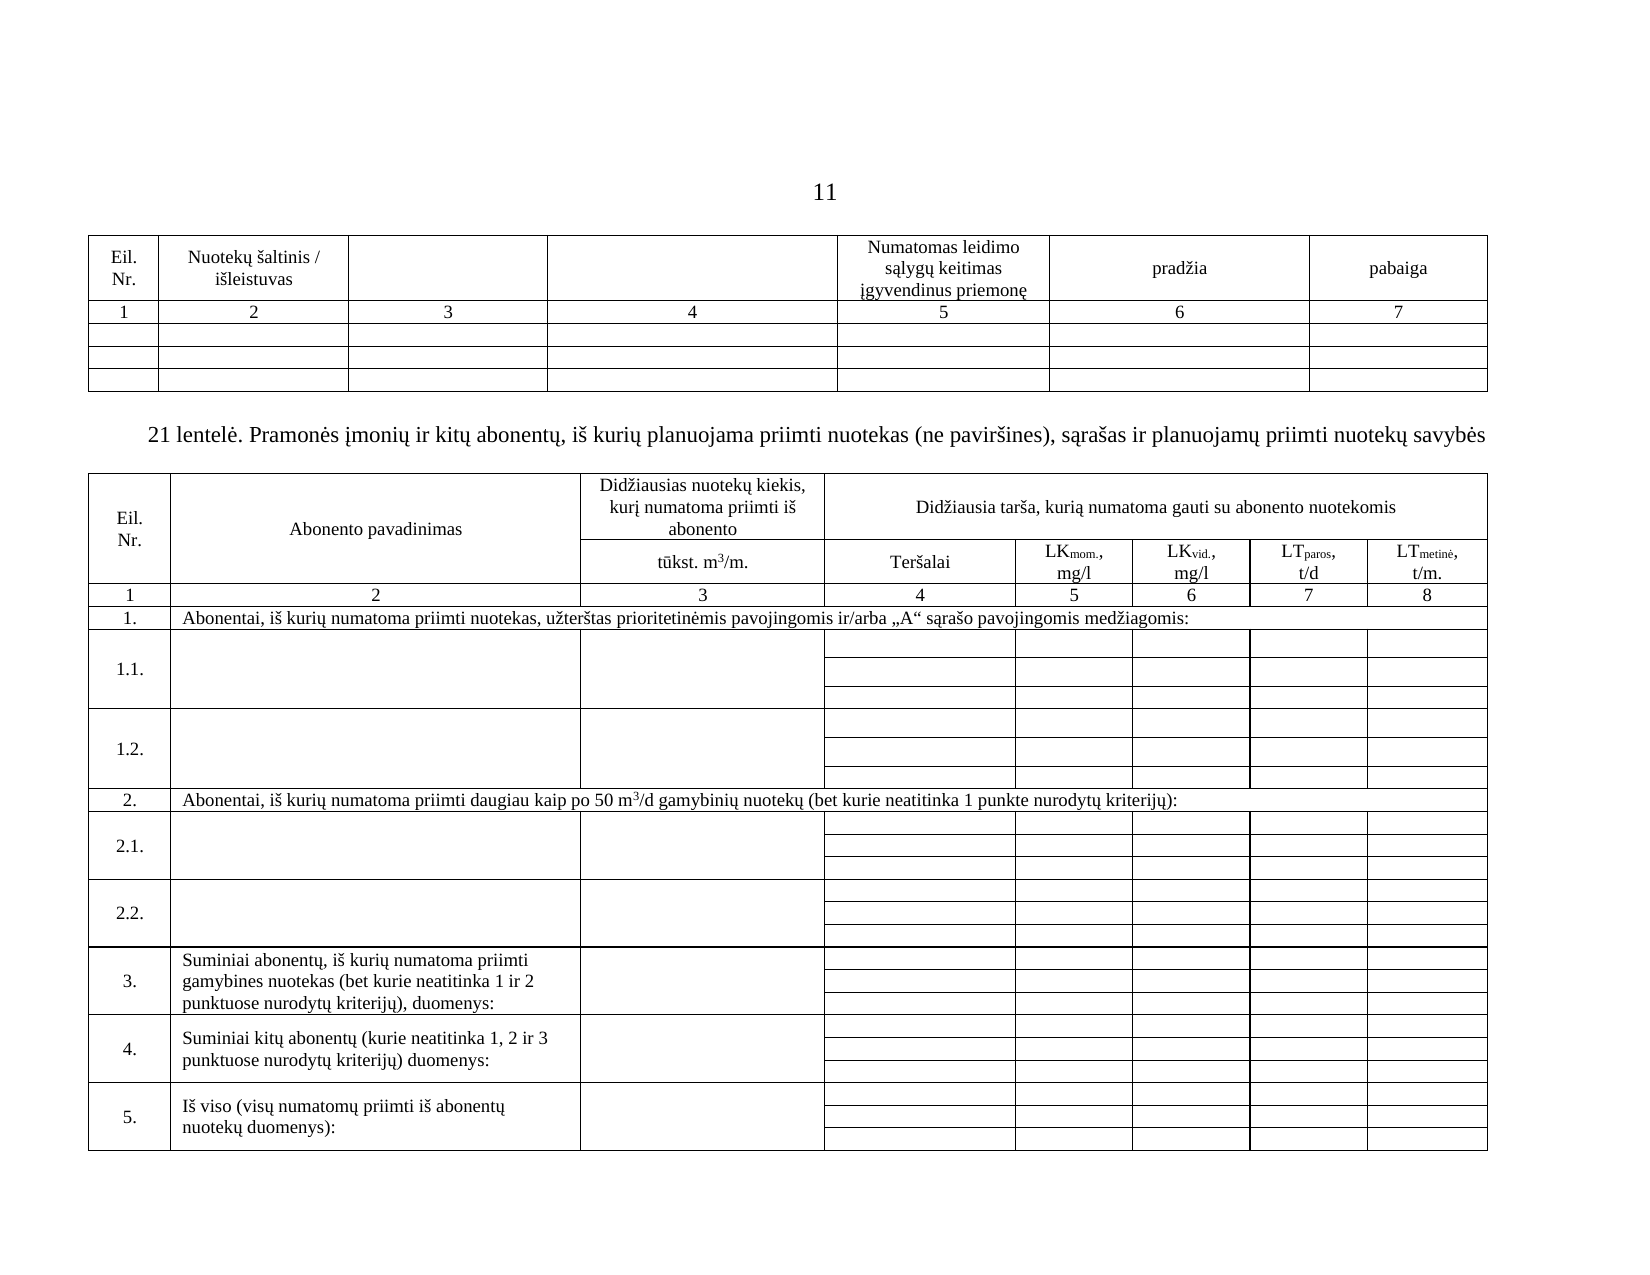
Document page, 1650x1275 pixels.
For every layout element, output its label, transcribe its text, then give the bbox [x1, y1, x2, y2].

table_cell [1050, 347, 1309, 368]
table_cell [1368, 835, 1487, 856]
table_cell [1016, 709, 1132, 737]
table_cell [159, 324, 348, 346]
table_cell [838, 324, 1049, 346]
table_cell 1 [89, 584, 170, 606]
table_cell [1368, 948, 1487, 969]
table_cell Abonentai, iš kurių numatoma priimti nuotekas, užterštas prioritetinėmis pavojingomis ir/arba „A“ sąrašo pavojingomis medžiagomis: [171, 607, 1487, 628]
table_cell [1016, 1061, 1132, 1082]
table_cell [581, 1015, 824, 1082]
table_cell [825, 738, 1015, 766]
table_cell 5. [89, 1083, 170, 1150]
table_cell Suminiai abonentų, iš kurių numatoma priimti gamybines nuotekas (bet kurie neatitinka 1 ir 2 punktuose nurodytų kriterijų), duomenys: [171, 948, 580, 1014]
table_cell [1016, 1015, 1132, 1037]
table_cell [1368, 857, 1487, 879]
table_cell [89, 324, 158, 346]
table_cell [1251, 925, 1367, 946]
table_cell [1251, 1015, 1367, 1037]
table_cell [1251, 970, 1367, 992]
table_cell [1016, 812, 1132, 833]
table_cell 2 [171, 584, 580, 606]
table_header [349, 236, 547, 300]
table_cell [825, 767, 1015, 788]
table_cell [171, 812, 580, 879]
table_cell [825, 1128, 1015, 1150]
table_cell 6 [1050, 301, 1309, 323]
table_cell [1016, 658, 1132, 686]
table_cell [581, 880, 824, 946]
table_cell [1133, 902, 1249, 924]
table_cell [548, 369, 837, 391]
table_cell [349, 347, 547, 368]
table_cell [1016, 902, 1132, 924]
table_cell [1016, 1106, 1132, 1127]
table_cell [548, 324, 837, 346]
table_cell [171, 709, 580, 788]
table_cell [1251, 993, 1367, 1014]
table_cell [581, 812, 824, 879]
table_cell [159, 369, 348, 391]
table_cell 5 [1016, 584, 1132, 606]
table_cell [1133, 738, 1249, 766]
table_cell Iš viso (visų numatomų priimti iš abonentų nuotekų duomenys): [171, 1083, 580, 1150]
table_cell 3 [349, 301, 547, 323]
table_cell [1251, 1106, 1367, 1127]
table_cell [1251, 948, 1367, 969]
table_cell 7 [1310, 301, 1487, 323]
table_cell [825, 1038, 1015, 1059]
table_cell [159, 347, 348, 368]
table_cell [1251, 738, 1367, 766]
table_cell [1368, 993, 1487, 1014]
table_cell [825, 925, 1015, 946]
table_cell 4. [89, 1015, 170, 1082]
table_cell [838, 369, 1049, 391]
table_cell [1133, 1015, 1249, 1037]
table_cell [1133, 880, 1249, 901]
table_cell [1016, 948, 1132, 969]
table_cell [1016, 1038, 1132, 1059]
table_cell [171, 880, 580, 946]
table_header Didžiausia tarša, kurią numatoma gauti su abonento nuotekomis [825, 474, 1487, 539]
table_cell [1368, 630, 1487, 657]
table_cell [1016, 687, 1132, 708]
table_cell [1016, 857, 1132, 879]
table_cell 2 [159, 301, 348, 323]
table_cell [1016, 925, 1132, 946]
table_cell 4 [825, 584, 1015, 606]
table_cell [581, 1083, 824, 1150]
table_cell 3. [89, 948, 170, 1014]
table_cell [581, 948, 824, 1014]
table_cell [1368, 902, 1487, 924]
table_cell [1133, 857, 1249, 879]
table_cell [349, 324, 547, 346]
table_cell [1050, 324, 1309, 346]
table_cell [1368, 1106, 1487, 1127]
table_cell [89, 347, 158, 368]
table_cell [1368, 970, 1487, 992]
table_cell [1133, 993, 1249, 1014]
table_cell [171, 630, 580, 708]
table_cell LTmetinė, t/m. [1368, 540, 1487, 583]
table_header Didžiausias nuotekų kiekis, kurį numatoma priimti iš abonento [581, 474, 824, 539]
table_cell [89, 369, 158, 391]
table_cell [1016, 1128, 1132, 1150]
table_cell [581, 709, 824, 788]
table_cell [1016, 630, 1132, 657]
table_cell 3 [581, 584, 824, 606]
table_cell [1368, 767, 1487, 788]
table_cell [1133, 767, 1249, 788]
table_cell [1368, 1061, 1487, 1082]
table_header Abonento pavadinimas [171, 474, 580, 583]
table_cell [825, 993, 1015, 1014]
table_cell [825, 857, 1015, 879]
table_cell [1368, 880, 1487, 901]
table_cell [1368, 1083, 1487, 1105]
table_cell 2.1. [89, 812, 170, 879]
table_cell tūkst. m3/m. [581, 540, 824, 583]
table_cell [1251, 902, 1367, 924]
table_cell [825, 1015, 1015, 1037]
table_cell [1251, 1083, 1367, 1105]
table_cell [825, 812, 1015, 833]
table_cell [1368, 1128, 1487, 1150]
table_cell Teršalai [825, 540, 1015, 583]
table_cell [1133, 812, 1249, 833]
table_header Eil. Nr. [89, 236, 158, 300]
table_cell [1133, 948, 1249, 969]
table_cell [1310, 347, 1487, 368]
table_cell [1133, 1083, 1249, 1105]
table_cell [1251, 630, 1367, 657]
table_cell Suminiai kitų abonentų (kurie neatitinka 1, 2 ir 3 punktuose nurodytų kriterijų) duomenys: [171, 1015, 580, 1082]
table_cell [825, 709, 1015, 737]
table_cell [825, 948, 1015, 969]
table_cell [1251, 835, 1367, 856]
table_cell LTparos, t/d [1251, 540, 1367, 583]
table_cell [1133, 1038, 1249, 1059]
table_cell [1368, 1038, 1487, 1059]
table_cell [1251, 1061, 1367, 1082]
table_cell 7 [1251, 584, 1367, 606]
table_cell [838, 347, 1049, 368]
table_cell [1368, 1015, 1487, 1037]
table_cell [1310, 324, 1487, 346]
table_cell [1251, 1038, 1367, 1059]
table_cell LKvid., mg/l [1133, 540, 1249, 583]
table_cell [1133, 687, 1249, 708]
table_cell [1133, 1061, 1249, 1082]
table_cell pabaiga [1310, 236, 1487, 300]
table_cell [1251, 1128, 1367, 1150]
table_cell 1.2. [89, 709, 170, 788]
table_cell [1133, 835, 1249, 856]
table_cell [825, 1083, 1015, 1105]
table_cell [1310, 369, 1487, 391]
table_cell [1368, 687, 1487, 708]
table_cell pradžia [1050, 236, 1309, 300]
table_header [548, 236, 837, 300]
table_cell [1251, 658, 1367, 686]
table_cell 5 [838, 301, 1049, 323]
table_cell [1133, 925, 1249, 946]
table_cell 1. [89, 607, 170, 628]
table_header Numatomas leidimo sąlygų keitimas įgyvendinus priemonę [838, 236, 1049, 300]
table_cell [1251, 767, 1367, 788]
table_cell [825, 630, 1015, 657]
table_cell 2.2. [89, 880, 170, 946]
table_cell [1016, 880, 1132, 901]
table_header Nuotekų šaltinis / išleistuvas [159, 236, 348, 300]
table_cell [825, 658, 1015, 686]
table_cell 1.1. [89, 630, 170, 708]
table_cell [1133, 709, 1249, 737]
table_cell LKmom., mg/l [1016, 540, 1132, 583]
table_cell [1251, 857, 1367, 879]
table_cell [825, 880, 1015, 901]
table_cell [825, 902, 1015, 924]
table_cell 8 [1368, 584, 1487, 606]
table_cell [1133, 1106, 1249, 1127]
table_cell [1251, 687, 1367, 708]
table_cell [1016, 738, 1132, 766]
table_cell Abonentai, iš kurių numatoma priimti daugiau kaip po 50 m3/d gamybinių nuotekų (bet kurie neatitinka 1 punkte nurodytų kriterijų): [171, 789, 1487, 811]
table_cell [1368, 738, 1487, 766]
table_cell [1133, 630, 1249, 657]
table_cell [1016, 1083, 1132, 1105]
table_cell [1016, 993, 1132, 1014]
table_cell [825, 835, 1015, 856]
table_cell [825, 687, 1015, 708]
table_cell [548, 347, 837, 368]
table_cell [349, 369, 547, 391]
table_cell [1368, 658, 1487, 686]
table_cell [1016, 970, 1132, 992]
table_cell [1251, 812, 1367, 833]
table_cell [1251, 880, 1367, 901]
table_cell [1251, 709, 1367, 737]
table_cell 4 [548, 301, 837, 323]
table_cell [1016, 767, 1132, 788]
table_cell [581, 630, 824, 708]
table_cell [1133, 658, 1249, 686]
table_cell [825, 970, 1015, 992]
table_cell [1133, 970, 1249, 992]
table_cell [1050, 369, 1309, 391]
table_cell [1016, 835, 1132, 856]
table_cell [1368, 709, 1487, 737]
text 21 lentelė. Pramonės įmonių ir kitų abonentų, iš kurių planuojama priimti nuotekas (ne paviršines), sąrašas ir planuojamų priimti nuotekų savybės [89, 421, 1561, 447]
table_cell [825, 1061, 1015, 1082]
table_cell [825, 1106, 1015, 1127]
table_cell 6 [1133, 584, 1249, 606]
table_cell [1368, 925, 1487, 946]
table_header Eil. Nr. [89, 474, 170, 583]
table_cell [1133, 1128, 1249, 1150]
table_cell [1368, 812, 1487, 833]
table_cell 2. [89, 789, 170, 811]
table_cell 1 [89, 301, 158, 323]
